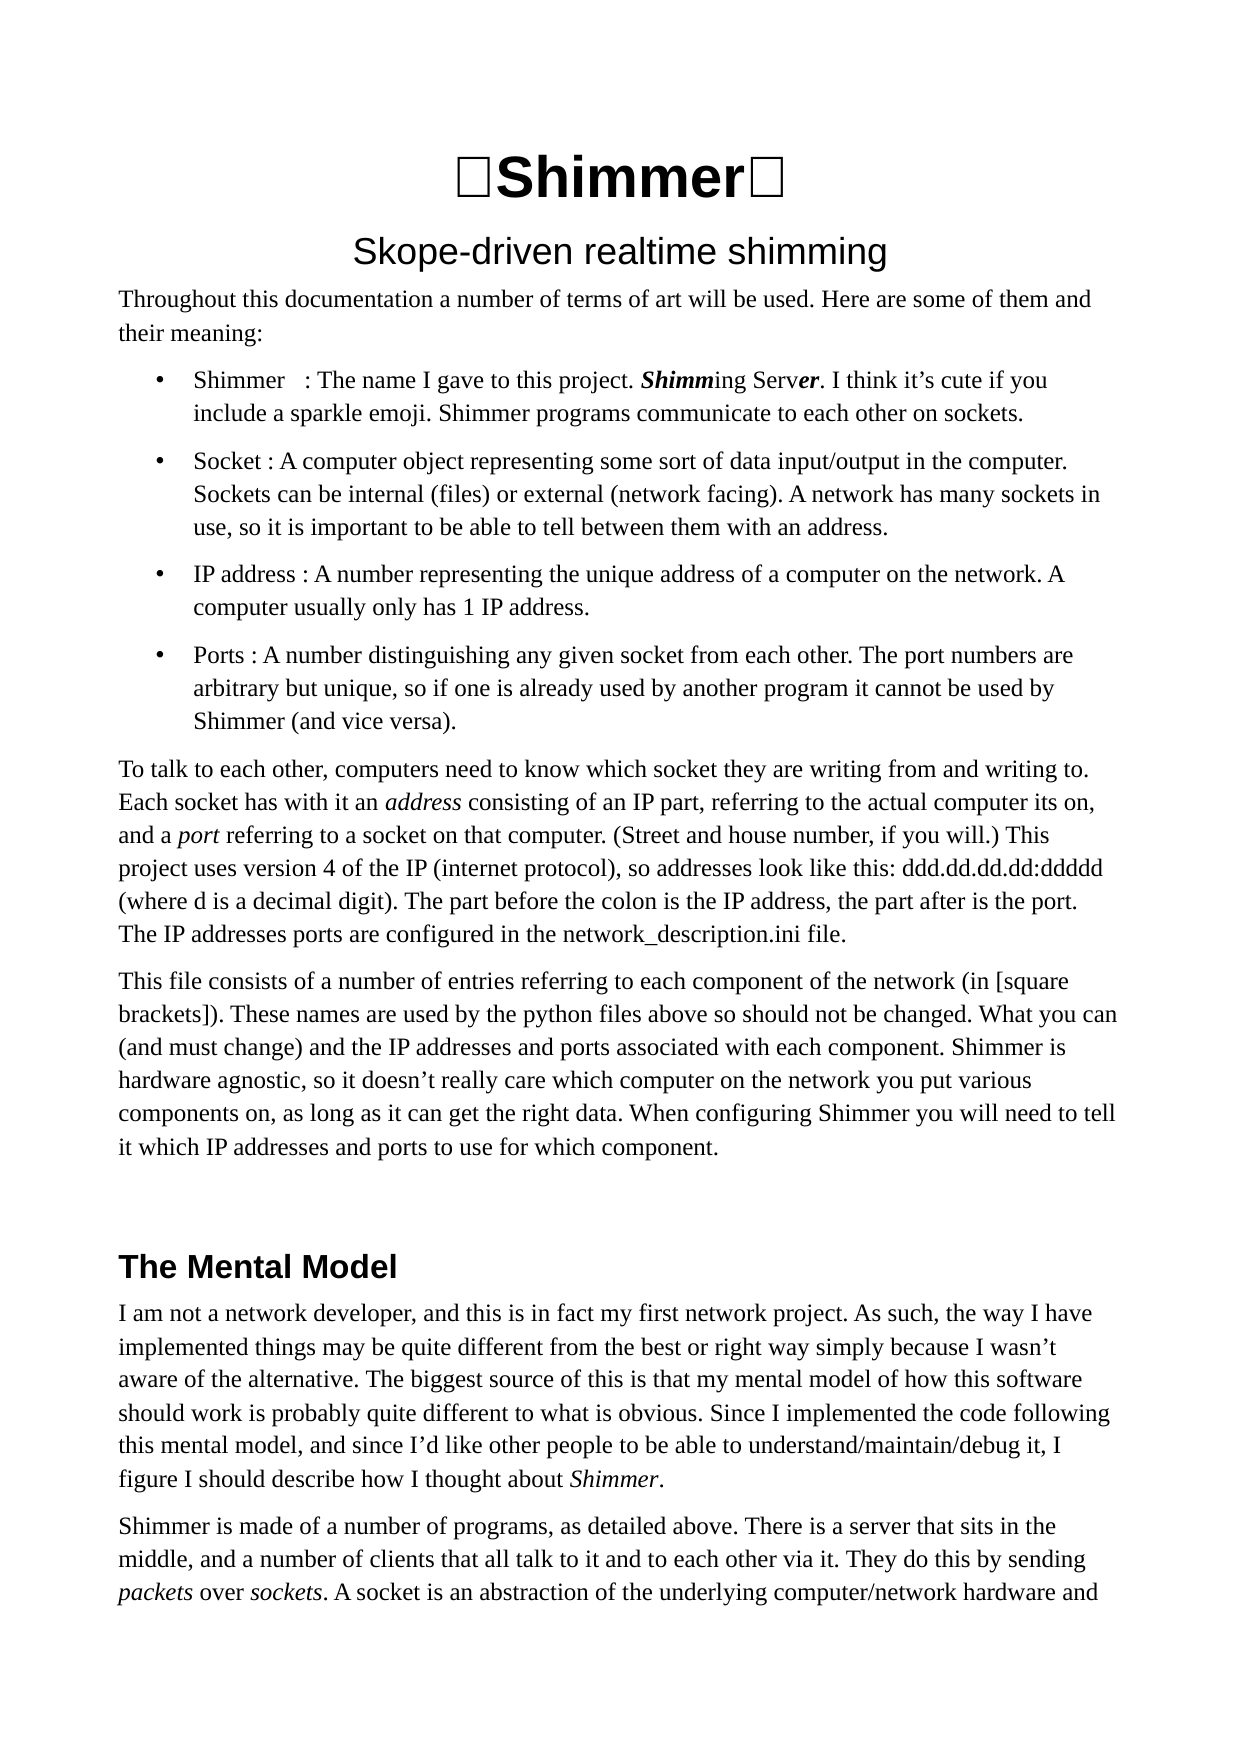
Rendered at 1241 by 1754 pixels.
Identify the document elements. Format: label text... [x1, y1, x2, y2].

list IP address : A number representing the unique address of a computer on the network. A computer usually only has 1 IP address. [156, 559, 1122, 621]
text I am not a network developer, and this is in fact my first network project. As such, the way I have implemented things may be quite different from the best or right way simply because I wasn’t aware of the alternative. The biggest source of this is that my mental model of how this software should work is probably quite different to what is obvious. Since I implemented the code following this mental model, and since I’d like other people to be able to understand/maintain/debug it, I figure I should describe how I thought about Shimmer. [118, 1298, 1122, 1492]
subtitle The Mental Model [118, 1248, 1122, 1286]
list Shimmer✨: The name I gave to this project. Shimming Server. I think it’s cute if you include a sparkle emoji. Shimmer programs communicate to each other on sockets. [156, 365, 1122, 427]
title ✨Shimmer✨ [118, 143, 1122, 210]
text Shimmer is made of a number of programs, as detailed above. There is a server that sits in the middle, and a number of clients that all talk to it and to each other via it. They do this by sending packets over sockets. A socket is an abstraction of the underlying computer/network hardware and [118, 1511, 1122, 1606]
text Throughout this documentation a number of terms of art will be used. Here are some of them and their meaning: [118, 284, 1122, 346]
list Socket : A computer object representing some sort of data input/output in the computer. Sockets can be internal (files) or external (network facing). A network has many sockets in use, so it is important to be able to tell between them with an address. [156, 446, 1122, 541]
subtitle Skope-driven realtime shimming [118, 229, 1122, 272]
text This file consists of a number of entries referring to each component of the network (in [square brackets]). These names are used by the python files above so should not be changed. What you can (and must change) and the IP addresses and ports associated with each component. Shimmer is hardware agnostic, so it doesn’t really care which computer on the network you put various components on, as long as it can get the right data. When configuring Shimmer you will need to tell it which IP addresses and ports to use for which component. [118, 966, 1122, 1160]
list Ports : A number distinguishing any given socket from each other. The port numbers are arbitrary but unique, so if one is already used by another program it cannot be used by Shimmer (and vice versa). [156, 640, 1122, 735]
text To talk to each other, computers need to know which socket they are writing from and writing to. Each socket has with it an address consisting of an IP part, referring to the actual computer its on, and a port referring to a socket on that computer. (Street and house number, if you will.) This project uses version 4 of the IP (internet protocol), so addresses look like this: ddd.dd.dd.dd:ddddd (where d is a decimal digit). The part before the colon is the IP address, the part after is the port. The IP addresses ports are configured in the network_description.ini file. [118, 754, 1122, 948]
